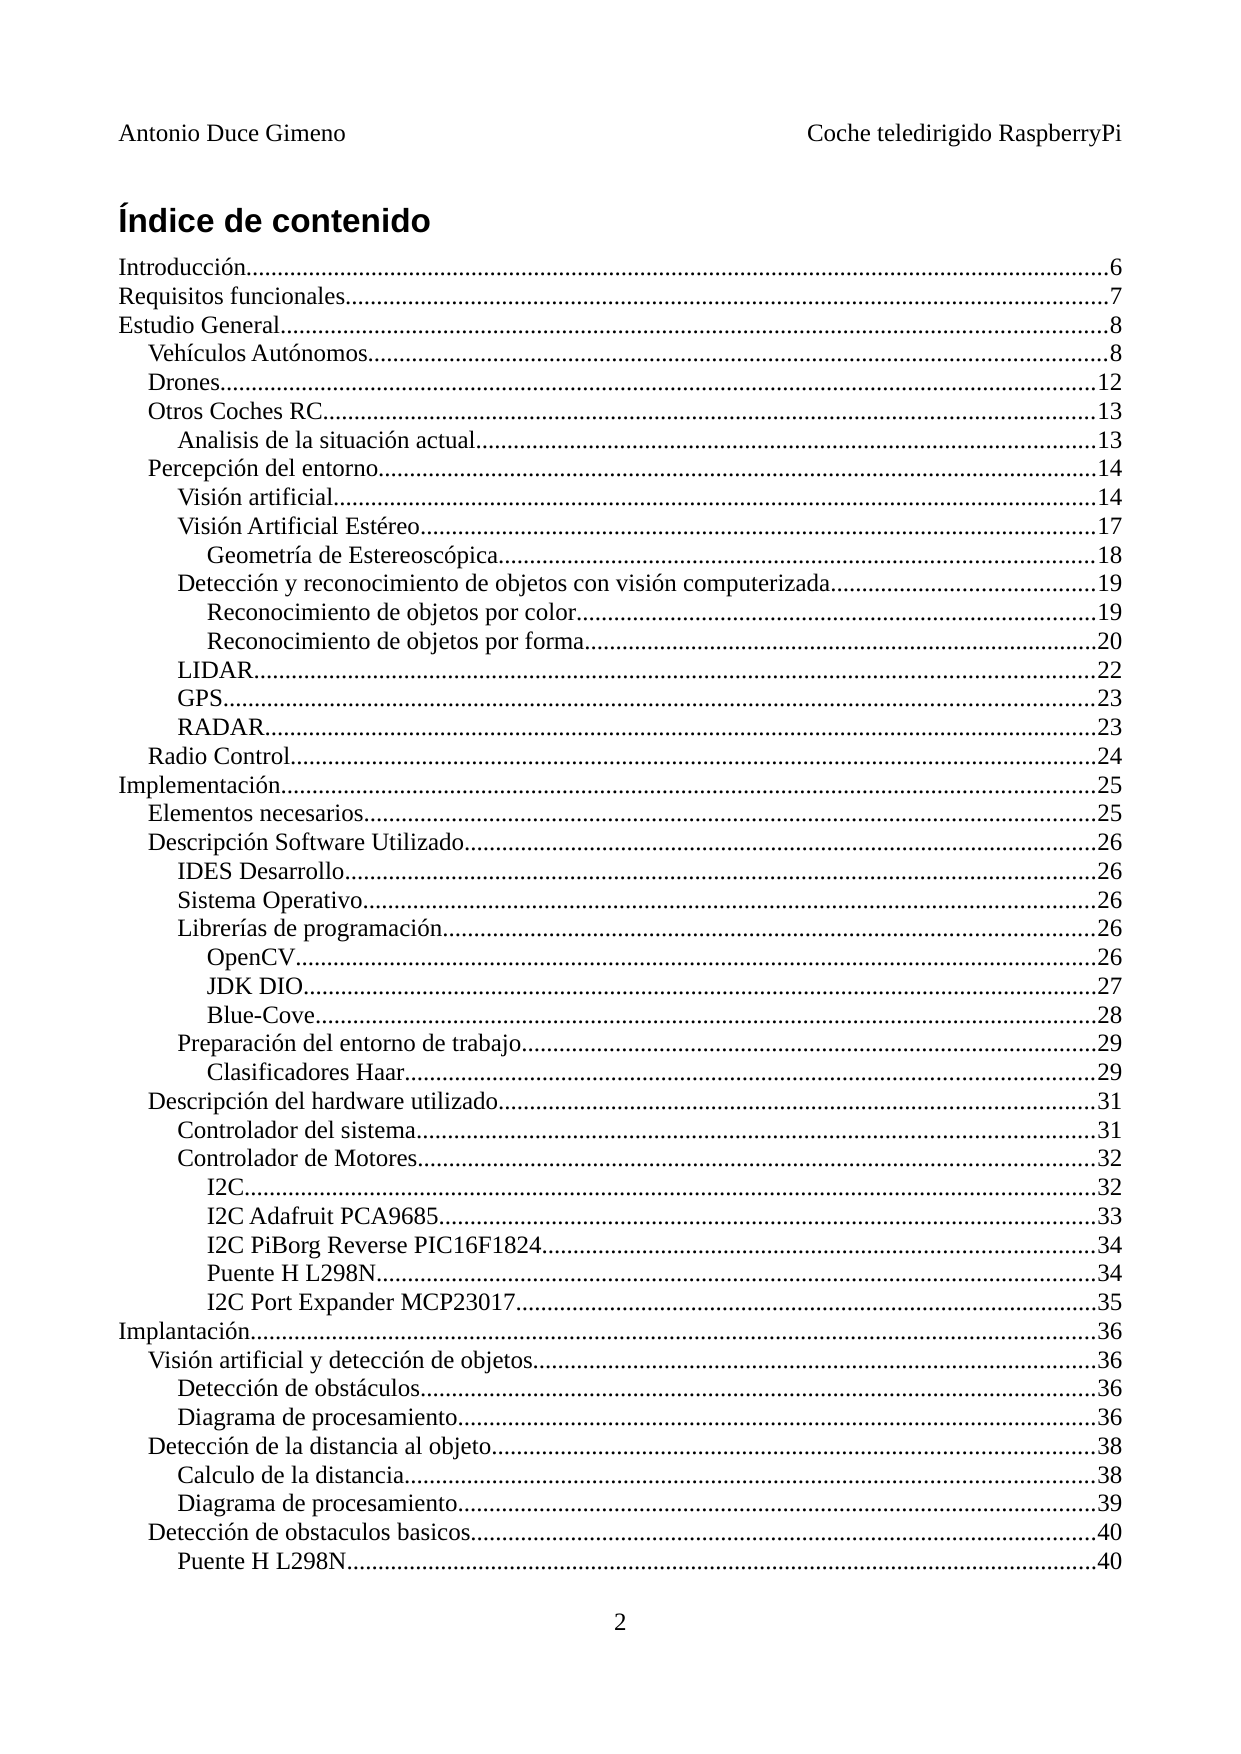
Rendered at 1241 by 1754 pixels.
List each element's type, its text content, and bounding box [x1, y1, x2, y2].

text Puente H L298N 34 [207, 1258, 1122, 1287]
text Controlador del sistema 31 [177, 1115, 1122, 1143]
text Detección de obstaculos basicos 40 [148, 1517, 1122, 1546]
text Requisitos funcionales 7 [118, 281, 1122, 310]
text LIDAR 22 [177, 655, 1122, 683]
text Radio Control 24 [148, 741, 1122, 770]
text Librerías de programación 26 [177, 913, 1122, 942]
subtitle Índice de contenido [118, 201, 1122, 240]
text I2C Adafruit PCA9685 33 [207, 1201, 1122, 1230]
text Puente H L298N 40 [177, 1546, 1122, 1575]
text I2C 32 [207, 1172, 1122, 1201]
text Diagrama de procesamiento 36 [177, 1402, 1122, 1431]
text I2C Port Expander MCP23017 35 [207, 1287, 1122, 1316]
text Descripción del hardware utilizado 31 [148, 1086, 1122, 1115]
text GPS 23 [177, 683, 1122, 712]
text Diagrama de procesamiento 39 [177, 1488, 1122, 1517]
text Controlador de Motores 32 [177, 1143, 1122, 1172]
text JDK DIO 27 [207, 971, 1122, 1000]
text RADAR 23 [177, 712, 1122, 741]
text Otros Coches RC 13 [148, 396, 1122, 425]
text Visión artificial 14 [177, 482, 1122, 511]
text Percepción del entorno 14 [148, 453, 1122, 482]
text Preparación del entorno de trabajo 29 [177, 1028, 1122, 1057]
text Drones 12 [148, 367, 1122, 396]
text Estudio General 8 [118, 310, 1122, 338]
text Detección de obstáculos. 36 [177, 1373, 1122, 1402]
text Calculo de la distancia 38 [177, 1460, 1122, 1488]
text Visión artificial y detección de objetos 36 [148, 1345, 1122, 1373]
text Analisis de la situación actual 13 [177, 425, 1122, 453]
text Detección de la distancia al objeto 38 [148, 1431, 1122, 1460]
text Sistema Operativo 26 [177, 885, 1122, 913]
text Introducción 6 [118, 252, 1122, 281]
text Blue-Cove 28 [207, 1000, 1122, 1028]
text OpenCV 26 [207, 942, 1122, 971]
text I2C PiBorg Reverse PIC16F1824 34 [207, 1230, 1122, 1258]
text Geometría de Estereoscópica 18 [207, 540, 1122, 568]
text Reconocimiento de objetos por forma 20 [207, 626, 1122, 655]
text Reconocimiento de objetos por color 19 [207, 597, 1122, 626]
text Descripción Software Utilizado 26 [148, 827, 1122, 856]
text Implantación 36 [118, 1316, 1122, 1345]
text Vehículos Autónomos 8 [148, 338, 1122, 367]
text Clasificadores Haar 29 [207, 1057, 1122, 1086]
text Implementación 25 [118, 770, 1122, 798]
text Visión Artificial Estéreo 17 [177, 511, 1122, 540]
text Elementos necesarios 25 [148, 798, 1122, 827]
text IDES Desarrollo 26 [177, 856, 1122, 885]
text Detección y reconocimiento de objetos con visión computerizada 19 [177, 568, 1122, 597]
